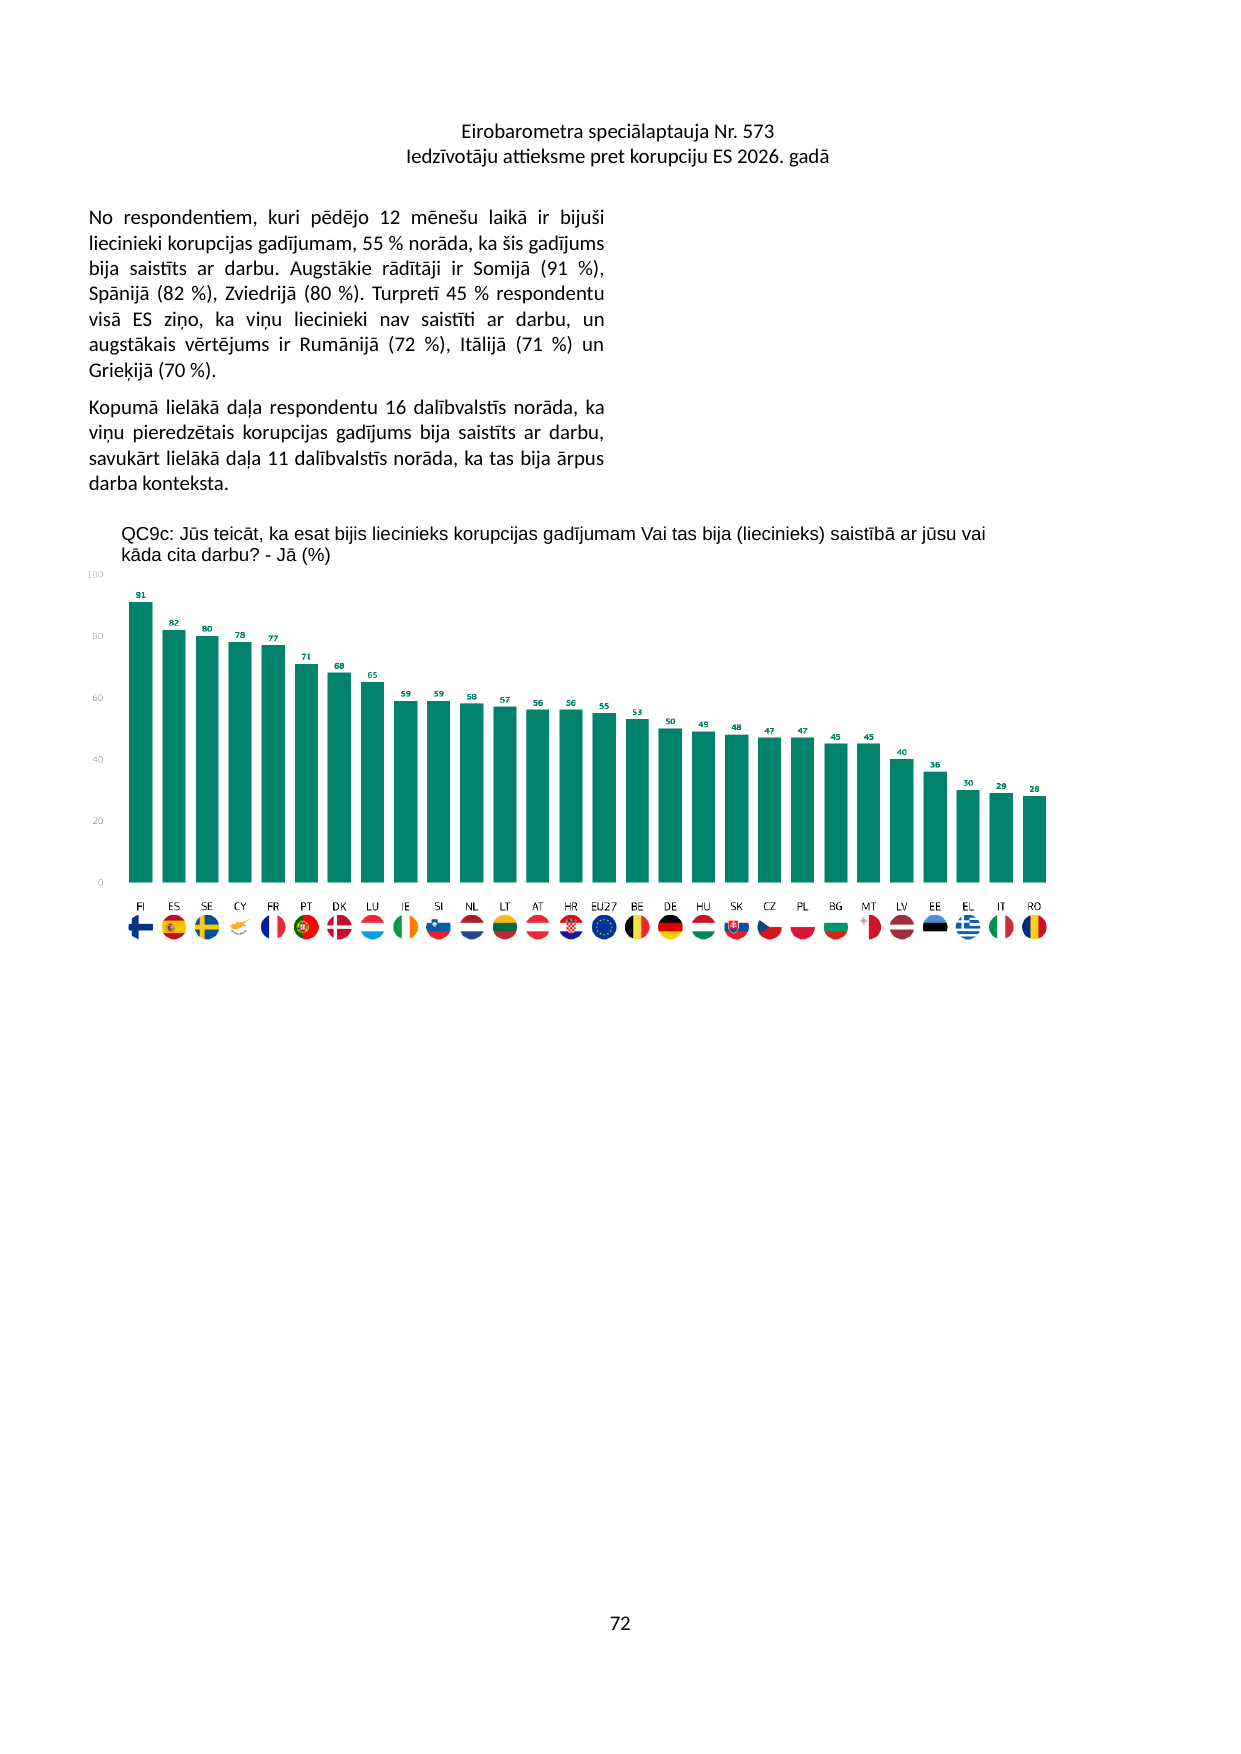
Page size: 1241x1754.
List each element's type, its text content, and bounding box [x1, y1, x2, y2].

text No respondentiem, kuri pēdējo 12 mēnešu laikā ir bijuši liecinieki korupcijas gadījumam, 55 % norāda, ka šis gadījums bija saistīts ar darbu. Augstākie rādītāji ir Somijā (91 %), Spānijā (82 %), Zviedrijā (80 %). Turpretī 45 % respondentu visā ES ziņo, ka viņu liecinieki nav saistīti ar darbu, un augstākais vērtējums ir Rumānijā (72 %), Itālijā (71 %) un Grieķijā (70 %). [88, 204, 605, 382]
picture [88, 539, 1052, 948]
text Kopumā lielākā daļa respondentu 16 dalībvalstīs norāda, ka viņu pieredzētais korupcijas gadījums bija saistīts ar darbu, savukārt lielākā daļa 11 dalībvalstīs norāda, ka tas bija ārpus darba konteksta. [88, 394, 605, 496]
